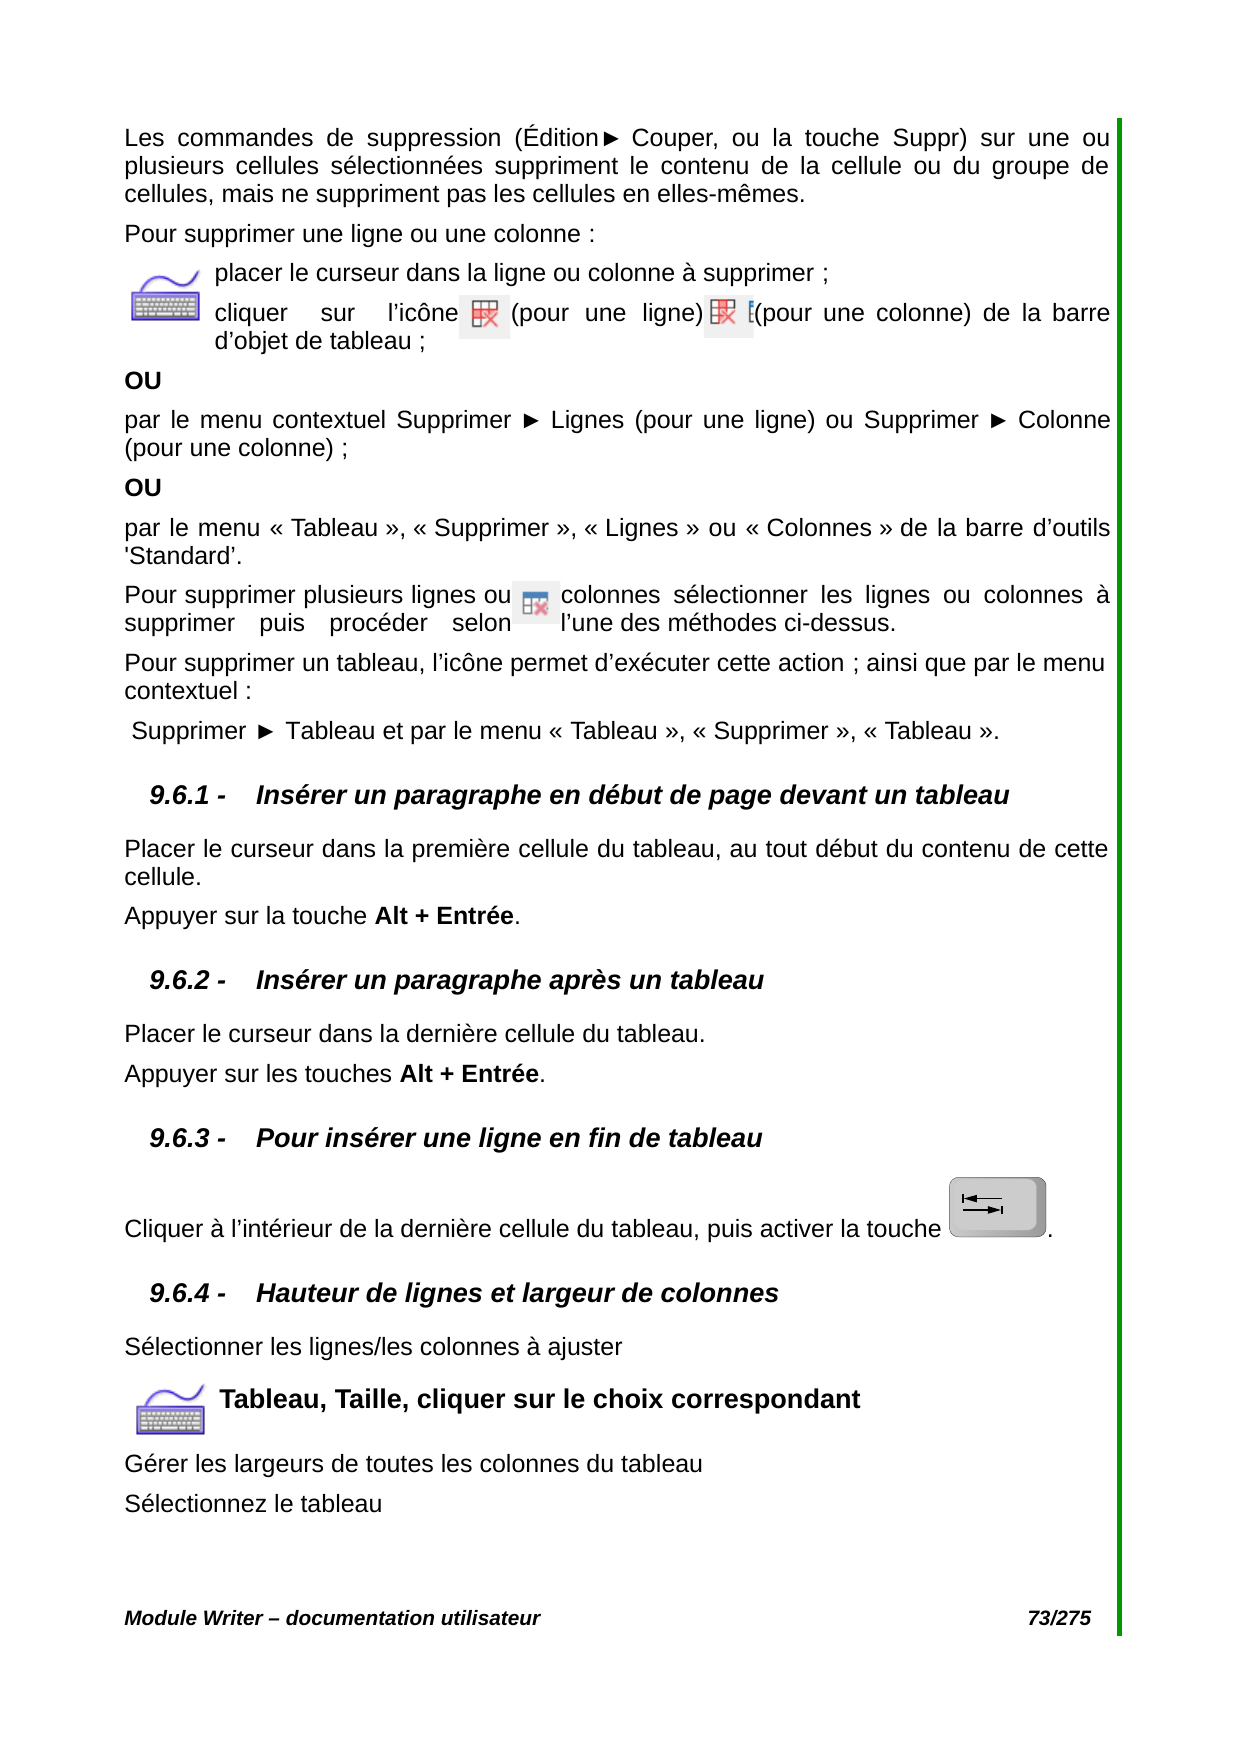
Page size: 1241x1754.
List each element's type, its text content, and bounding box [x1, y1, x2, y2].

picture [127, 260, 203, 335]
subtitle Hauteur de lignes et largeur de colonnes [149, 1278, 1111, 1309]
subtitle Insérer un paragraphe après un tableau [149, 965, 1111, 996]
text Gérer les largeurs de toutes les colonnes du tableau [124, 1450, 1111, 1478]
picture [458, 295, 511, 339]
picture [512, 581, 561, 624]
text Cliquer à l’intérieur de la dernière cellule du tableau, puis activer la touche . [124, 1177, 1111, 1243]
text Sélectionnez le tableau [124, 1490, 1111, 1518]
text Placer le curseur dans la première cellule du tableau, au tout début du contenu de cette cellule. [124, 834, 1111, 890]
subtitle Pour insérer une ligne en fin de tableau [149, 1123, 1111, 1153]
text Pour supprimer plusieurs lignes ou colonnes sélectionner les lignes ou colonnes à supprimer puis procéder selon l’une des méthodes ci-dessus. [124, 581, 1111, 637]
text Pour supprimer un tableau, l’icône permet d’exécuter cette action ; ainsi que par le menu contextuel : [124, 649, 1111, 705]
text par le menu « Tableau », « Supprimer », « Lignes » ou « Colonnes » de la barre d’outils 'Standard’. [124, 513, 1111, 569]
text Les commandes de suppression (Édition► Couper, ou la touche Suppr) sur une ou plusieurs cellules sélectionnées suppriment le contenu de la cellule ou du groupe de cellules, mais ne suppriment pas les cellules en elles-mêmes. [124, 124, 1111, 208]
text placer le curseur dans la ligne ou colonne à supprimer ; [124, 259, 1111, 287]
text Appuyer sur les touches Alt + Entrée. [124, 1059, 1111, 1087]
text Placer le curseur dans la dernière cellule du tableau. [124, 1020, 1111, 1048]
text OU [124, 367, 1111, 394]
text Supprimer ► Tableau et par le menu « Tableau », « Supprimer », « Tableau ». [124, 717, 1111, 744]
text Pour supprimer une ligne ou une colonne : [124, 219, 1111, 247]
text Tableau, Taille, cliquer sur le choix correspondant [208, 1384, 1111, 1415]
text Sélectionner les lignes/les colonnes à ajuster [124, 1333, 1111, 1361]
text OU [124, 474, 1111, 502]
picture [703, 295, 754, 338]
subtitle Insérer un paragraphe en début de page devant un tableau [149, 780, 1111, 810]
text par le menu contextuel Supprimer ► Lignes (pour une ligne) ou Supprimer ► Colonne (pour une colonne) ; [124, 406, 1111, 462]
picture [132, 1373, 208, 1449]
text cliquer sur l’icône (pour une ligne) (pour une colonne) de la barre d’objet de tableau ; [124, 299, 1111, 355]
text Appuyer sur la touche Alt + Entrée. [124, 902, 1111, 930]
